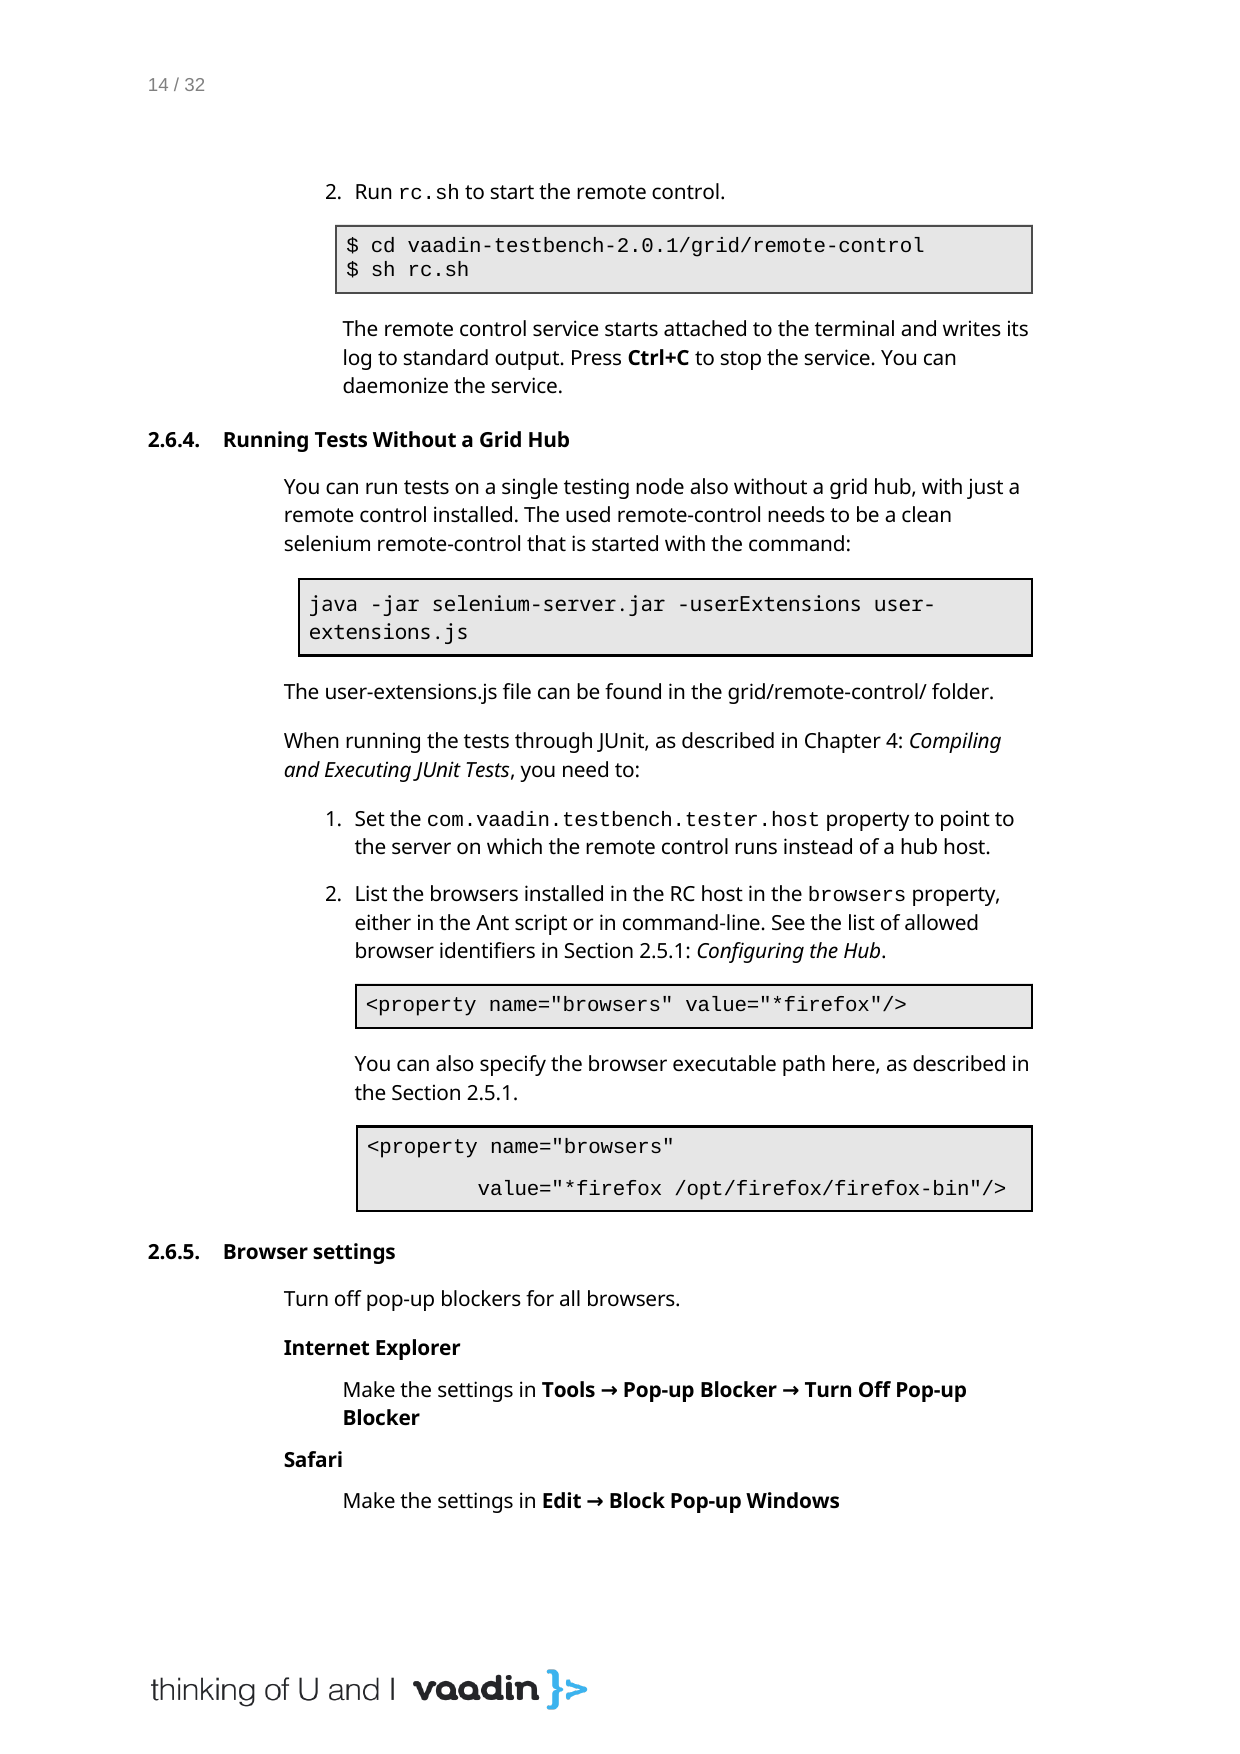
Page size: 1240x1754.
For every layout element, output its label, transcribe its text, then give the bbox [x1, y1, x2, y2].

picture [150, 1665, 590, 1712]
subtitle Running Tests Without a Grid Hub [148, 425, 1033, 453]
list You can also specify the browser executable path here, as described in the Section 2.5.1. [325, 1049, 1033, 1106]
text The user-extensions.js file can be found in the grid/remote-control/ folder. [283, 677, 1033, 706]
text value="*firefox /opt/firefox/firefox-bin"/> [358, 1169, 1031, 1210]
text <property name="browsers" [358, 1128, 1031, 1169]
list List the browsers installed in the RC host in the browsers property, either in the Ant script or in command-line. See the list of allowed browser identifiers in Section 2.5.1: Configuring the Hub. [325, 879, 1033, 964]
text java -jar selenium-server.jar -userExtensions user-extensions.js [300, 580, 1031, 654]
text $ cd vaadin-testbench-2.0.1/grid/remote-control $ sh rc.sh [337, 227, 1031, 292]
subtitle Browser settings [148, 1237, 1033, 1266]
list Run rc.sh to start the remote control. [325, 177, 1033, 206]
list Set the com.vaadin.testbench.tester.host property to point to the server on which the remote control runs instead of a hub host. [325, 804, 1033, 861]
text <property name="browsers" value="*firefox"/> [357, 986, 1031, 1027]
text Turn off pop-up blockers for all browsers. [283, 1284, 1033, 1313]
text You can run tests on a single testing node also without a grid hub, with just a remote control installed. The used remote-control needs to be a clean selenium remote-control that is started with the command: [283, 472, 1033, 557]
text Internet Explorer [283, 1333, 1033, 1362]
text Make the settings in Edit → Block Pop-up Windows [342, 1486, 1033, 1515]
text Safari [283, 1445, 1033, 1473]
text When running the tests through JUnit, as described in Chapter 4: Compiling and Executing JUnit Tests, you need to: [283, 726, 1033, 783]
text The remote control service starts attached to the terminal and writes its log to standard output. Press Ctrl+C to stop the service. You can daemonize the service. [342, 314, 1033, 400]
text Make the settings in Tools → Pop-up Blocker → Turn Off Pop-up Blocker [342, 1375, 1033, 1432]
